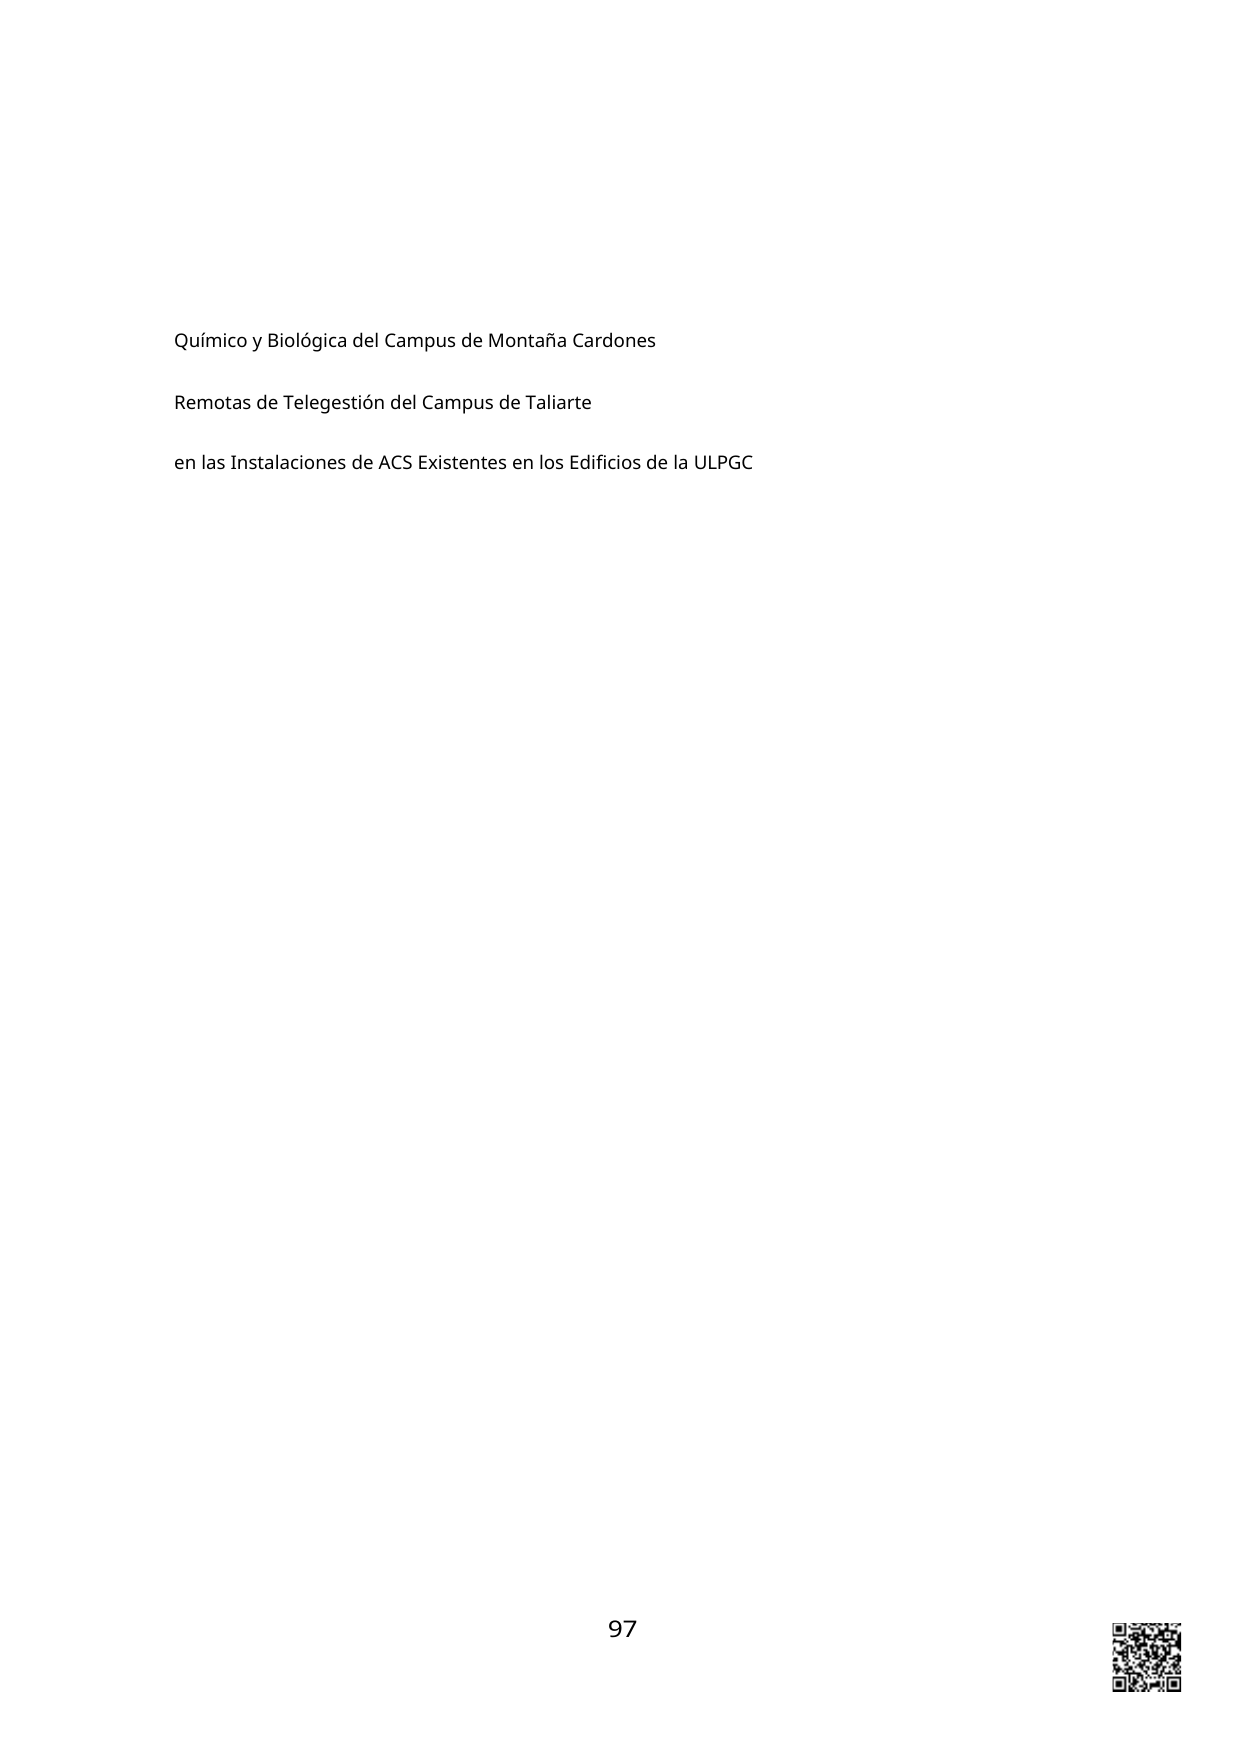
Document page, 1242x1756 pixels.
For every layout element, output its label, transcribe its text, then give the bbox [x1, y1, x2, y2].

text Químico y Biológica del Campus de Montaña Cardones Remotas de Telegestión del Campus de Taliarte [174, 327, 669, 415]
text en las Instalaciones de ACS Existentes en los Edificios de la ULPGC [174, 452, 1079, 474]
